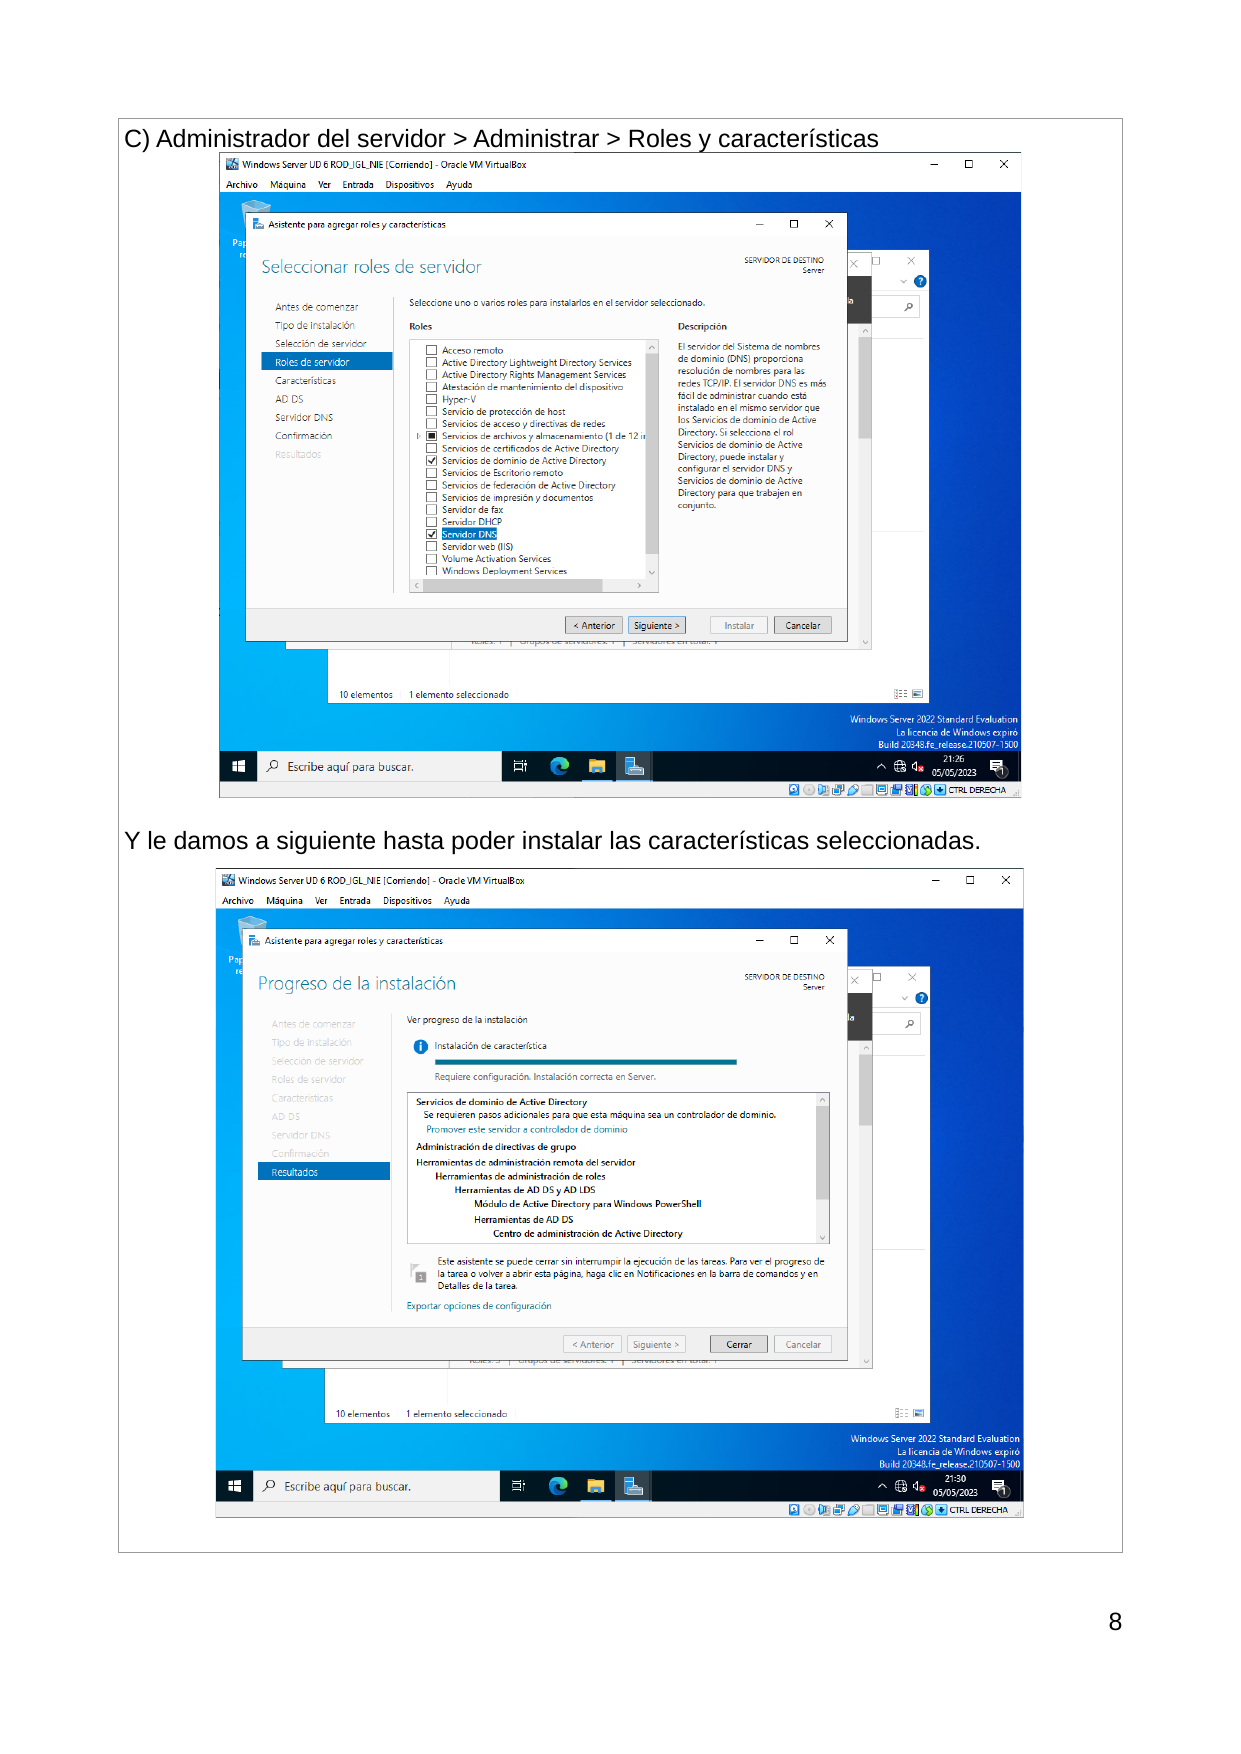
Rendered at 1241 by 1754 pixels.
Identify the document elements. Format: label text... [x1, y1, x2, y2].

table_cell [119, 869, 1122, 1552]
picture [219, 233, 231, 237]
picture [215, 868, 1024, 1518]
picture [219, 152, 1022, 798]
picture [215, 950, 227, 954]
table_cell C) Administrador del servidor > Administrar > Roles y características Y le damos a siguiente hasta poder instalar las características seleccionadas. [119, 119, 1122, 868]
